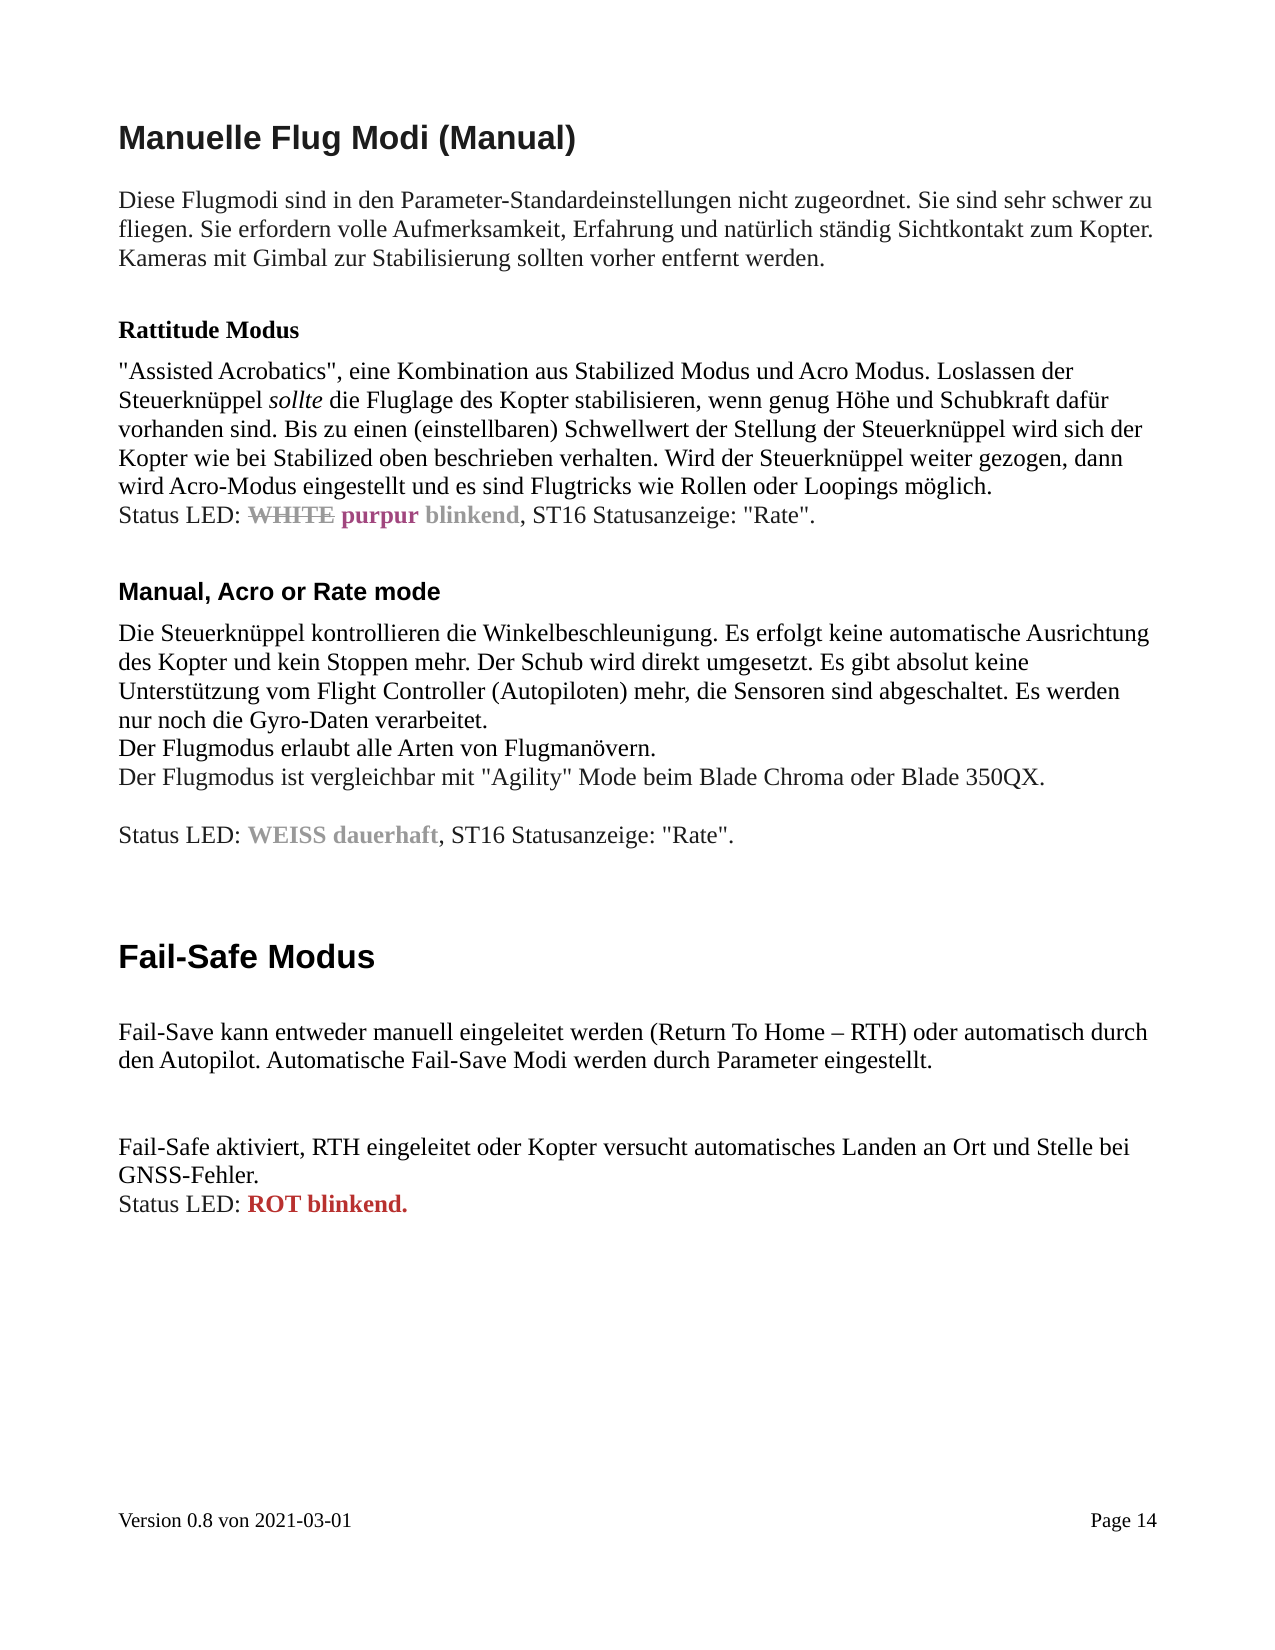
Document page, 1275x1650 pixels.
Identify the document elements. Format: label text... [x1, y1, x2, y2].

subtitle Fail-Safe Modus [118, 898, 1157, 975]
text Diese Flugmodi sind in den Parameter-Standardeinstellungen nicht zugeordnet. Sie sind sehr schwer zu fliegen. Sie erfordern volle Aufmerksamkeit, Erfahrung und natürlich ständig Sichtkontakt zum Kopter. Kameras mit Gimbal zur Stabilisierung sollten vorher entfernt werden. [118, 186, 1157, 272]
text "Assisted Acrobatics", eine Kombination aus Stabilized Modus und Acro Modus. Loslassen der Steuerknüppel sollte die Fluglage des Kopter stabilisieren, wenn genug Höhe und Schubkraft dafür vorhanden sind. Bis zu einen (einstellbaren) Schwellwert der Stellung der Steuerknüppel wird sich der Kopter wie bei Stabilized oben beschrieben verhalten. Wird der Steuerknüppel weiter gezogen, dann wird Acro-Modus eingestellt und es sind Flugtricks wie Rollen oder Loopings möglich. [118, 356, 1157, 500]
subtitle Manual, Acro or Rate mode [118, 543, 1157, 606]
text Status LED: WEISS dauerhaft, ST16 Statusanzeige: "Rate". [118, 791, 1157, 848]
text Fail-Safe aktiviert, RTH eingeleitet oder Kopter versucht automatisches Landen an Ort und Stelle bei GNSS-Fehler. Status LED: ROT blinkend. [118, 1103, 1157, 1247]
text Der Flugmodus erlaubt alle Arten von Flugmanövern. [118, 733, 1157, 762]
text Fail-Save kann entweder manuell eingeleitet werden (Return To Home – RTH) oder automatisch durch den Autopilot. Automatische Fail-Save Modi werden durch Parameter eingestellt. [118, 1017, 1157, 1074]
text Manuelle Flug Modi (Manual) [118, 118, 1157, 157]
text Der Flugmodus ist vergleichbar mit "Agility" Mode beim Blade Chroma oder Blade 350QX. [118, 762, 1157, 791]
subtitle Rattitude Modus [118, 315, 1157, 344]
text Status LED: WHITE purpur blinkend, ST16 Statusanzeige: "Rate". [118, 500, 1157, 529]
text Die Steuerknüppel kontrollieren die Winkelbeschleunigung. Es erfolgt keine automatische Ausrichtung des Kopter und kein Stoppen mehr. Der Schub wird direkt umgesetzt. Es gibt absolut keine Unterstützung vom Flight Controller (Autopiloten) mehr, die Sensoren sind abgeschaltet. Es werden nur noch die Gyro-Daten verarbeitet. [118, 618, 1157, 733]
